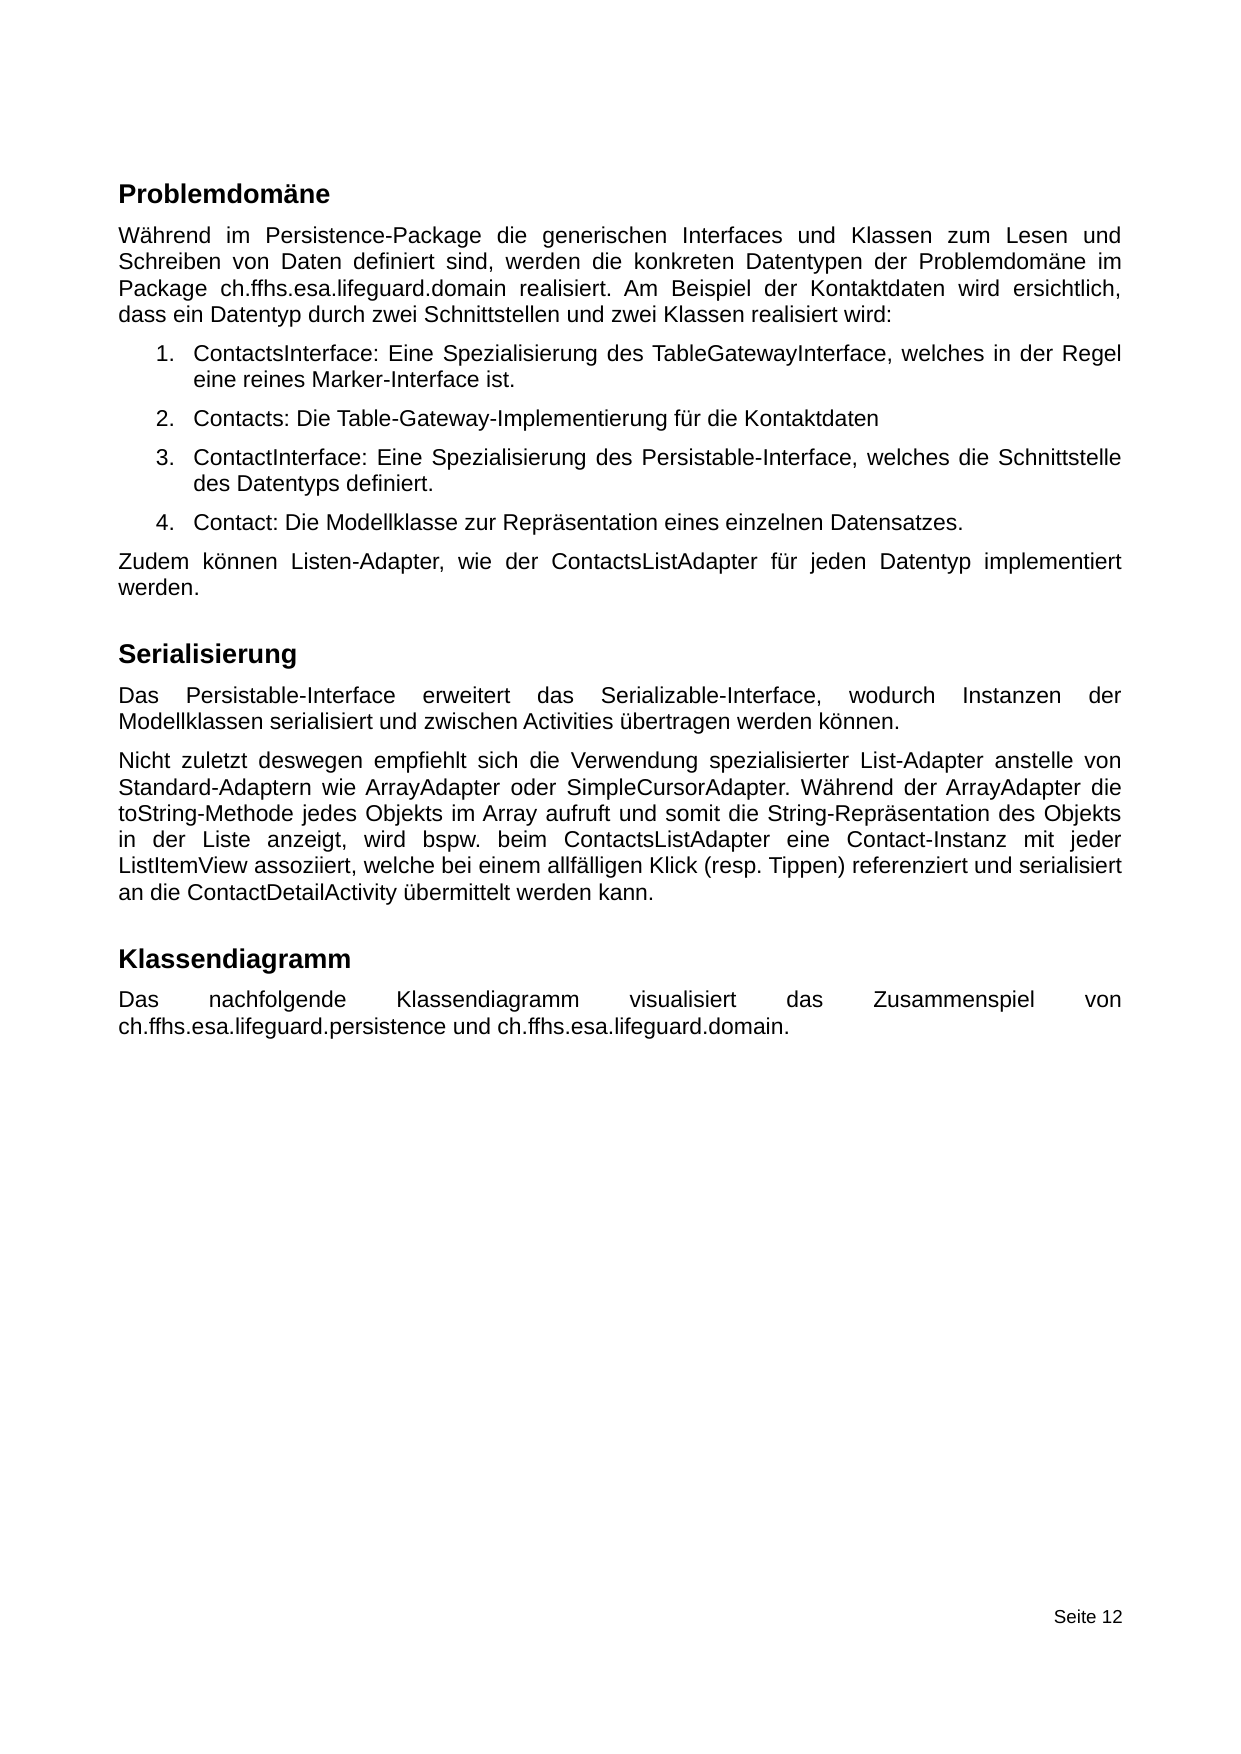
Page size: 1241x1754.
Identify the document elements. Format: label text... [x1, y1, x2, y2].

subtitle Problemdomäne [118, 178, 1122, 209]
list Contact: Die Modellklasse zur Repräsentation eines einzelnen Datensatzes. [156, 509, 1122, 535]
text Nicht zuletzt deswegen empfiehlt sich die Verwendung spezialisierter List-Adapter anstelle von Standard-Adaptern wie ArrayAdapter oder SimpleCursorAdapter. Während der ArrayAdapter die toString-Methode jedes Objekts im Array aufruft und somit die String-Repräsentation des Objekts in der Liste anzeigt, wird bspw. beim ContactsListAdapter eine Contact-Instanz mit jeder ListItemView assoziiert, welche bei einem allfälligen Klick (resp. Tippen) referenziert und serialisiert an die ContactDetailActivity übermittelt werden kann. [118, 747, 1122, 905]
text Zudem können Listen-Adapter, wie der ContactsListAdapter für jeden Datentyp implementiert werden. [118, 548, 1122, 601]
text Das nachfolgende Klassendiagramm visualisiert das Zusammenspiel von ch.ffhs.esa.lifeguard.persistence und ch.ffhs.esa.lifeguard.domain. [118, 986, 1122, 1039]
list ContactInterface: Eine Spezialisierung des Persistable-Interface, welches die Schnittstelle des Datentyps definiert. [156, 444, 1122, 497]
list ContactsInterface: Eine Spezialisierung des TableGatewayInterface, welches in der Regel eine reines Marker-Interface ist. [156, 340, 1122, 392]
list Contacts: Die Table-Gateway-Implementierung für die Kontaktdaten [156, 405, 1122, 431]
text Das Persistable-Interface erweitert das Serializable-Interface, wodurch Instanzen der Modellklassen serialisiert und zwischen Activities übertragen werden können. [118, 682, 1122, 734]
text Während im Persistence-Package die generischen Interfaces und Klassen zum Lesen und Schreiben von Daten definiert sind, werden die konkreten Datentypen der Problemdomäne im Package ch.ffhs.esa.lifeguard.domain realisiert. Am Beispiel der Kontaktdaten wird ersichtlich, dass ein Datentyp durch zwei Schnittstellen und zwei Klassen realisiert wird: [118, 222, 1122, 327]
subtitle Serialisierung [118, 638, 1122, 669]
subtitle Klassendiagramm [118, 943, 1122, 974]
